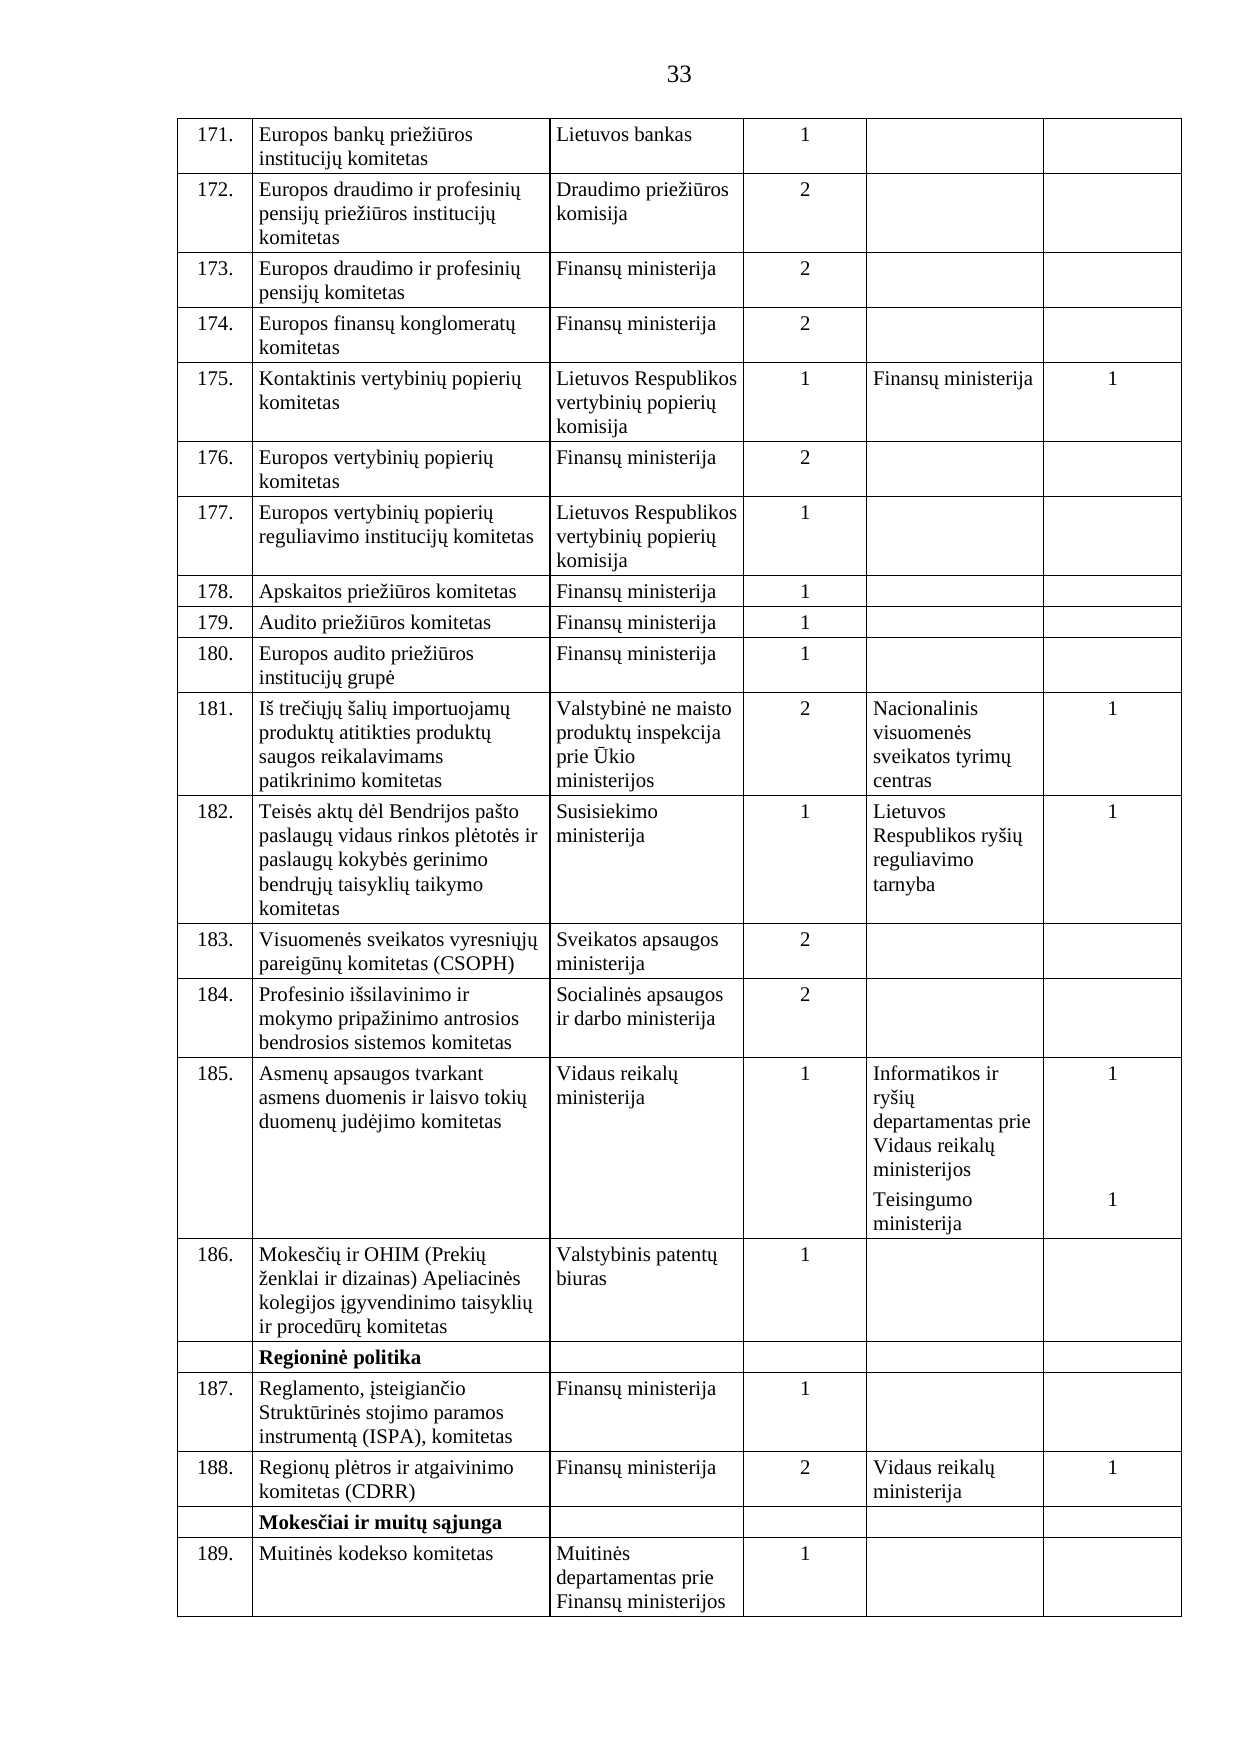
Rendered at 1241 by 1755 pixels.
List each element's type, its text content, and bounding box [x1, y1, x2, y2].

table_cell Europos vertybinių popierių komitetas [253, 442, 549, 496]
table_cell Finansų ministerija [551, 607, 743, 637]
table_cell Lietuvos bankas [551, 119, 743, 173]
table_cell [1044, 442, 1181, 496]
table_cell [1044, 1507, 1181, 1537]
table_cell Europos vertybinių popierių reguliavimo institucijų komitetas [253, 497, 549, 575]
table_cell [867, 979, 1043, 1057]
table_cell [551, 1184, 743, 1238]
table_cell [1044, 497, 1181, 575]
table_cell 183. [178, 924, 252, 977]
table_cell 2 [744, 174, 866, 252]
table_cell 2 [744, 693, 866, 795]
table_cell 1 [744, 576, 866, 606]
table_cell [867, 1538, 1043, 1616]
table_cell 176. [178, 442, 252, 496]
table_cell Iš trečiųjų šalių importuojamų produktų atitikties produktų saugos reikalavimams patikrinimo komitetas [253, 693, 549, 795]
table_cell Lietuvos Respublikos vertybinių popierių komisija [551, 497, 743, 575]
table_cell Valstybinis patentų biuras [551, 1239, 743, 1341]
table_cell Europos finansų konglomeratų komitetas [253, 308, 549, 362]
table_cell Regionų plėtros ir atgaivinimo komitetas (CDRR) [253, 1452, 549, 1506]
table_cell [1044, 607, 1181, 637]
table_cell [1044, 174, 1181, 252]
table_cell [867, 1373, 1043, 1451]
table_cell [744, 1184, 866, 1238]
table_cell [867, 497, 1043, 575]
table_cell Valstybinė ne maisto produktų inspekcija prie Ūkio ministerijos [551, 693, 743, 795]
table_cell Susisiekimo ministerija [551, 796, 743, 922]
table_cell [551, 1507, 743, 1537]
table_cell 174. [178, 308, 252, 362]
table_cell [867, 1507, 1043, 1537]
table_cell [1044, 979, 1181, 1057]
table_cell Mokesčiai ir muitų sąjunga [253, 1507, 549, 1537]
table_cell 1 [744, 363, 866, 441]
table_cell [867, 174, 1043, 252]
table_cell [867, 576, 1043, 606]
table_cell [867, 924, 1043, 977]
table_cell 1 [744, 1538, 866, 1616]
table_cell Muitinės kodekso komitetas [253, 1538, 549, 1616]
table_cell [1044, 576, 1181, 606]
table_cell [1044, 1373, 1181, 1451]
table_cell 1 [1044, 1058, 1181, 1184]
table_cell Europos bankų priežiūros institucijų komitetas [253, 119, 549, 173]
table_cell [744, 1507, 866, 1537]
table_cell 1 [744, 1058, 866, 1184]
table_cell 1 [744, 1373, 866, 1451]
table_cell [178, 1507, 252, 1537]
table_cell Sveikatos apsaugos ministerija [551, 924, 743, 977]
table_cell Finansų ministerija [551, 576, 743, 606]
table_cell Informatikos ir ryšių departamentas prie Vidaus reikalų ministerijos [867, 1058, 1043, 1184]
table_cell 181. [178, 693, 252, 795]
table_cell [1044, 308, 1181, 362]
table_cell 2 [744, 924, 866, 977]
table_cell [253, 1184, 549, 1238]
table_cell 1 [744, 497, 866, 575]
table_cell 1 [744, 1239, 866, 1341]
table_cell [867, 607, 1043, 637]
table_cell [178, 1184, 252, 1238]
table_cell 180. [178, 638, 252, 692]
table_cell [867, 638, 1043, 692]
table_cell Visuomenės sveikatos vyresniųjų pareigūnų komitetas (CSOPH) [253, 924, 549, 977]
table_cell 1 [744, 607, 866, 637]
table_cell [1044, 924, 1181, 977]
table_cell 2 [744, 979, 866, 1057]
table_cell Finansų ministerija [551, 638, 743, 692]
table_cell [178, 1342, 252, 1372]
table_cell Finansų ministerija [867, 363, 1043, 441]
table_cell 185. [178, 1058, 252, 1184]
table_cell 1 [744, 796, 866, 922]
table_cell 188. [178, 1452, 252, 1506]
table_cell Profesinio išsilavinimo ir mokymo pripažinimo antrosios bendrosios sistemos komitetas [253, 979, 549, 1057]
table_cell Muitinės departamentas prie Finansų ministerijos [551, 1538, 743, 1616]
table_cell 187. [178, 1373, 252, 1451]
table_cell Finansų ministerija [551, 308, 743, 362]
table_cell 2 [744, 308, 866, 362]
table_cell 2 [744, 253, 866, 307]
table_cell Nacionalinis visuomenės sveikatos tyrimų centras [867, 693, 1043, 795]
table_cell Draudimo priežiūros komisija [551, 174, 743, 252]
table_cell 184. [178, 979, 252, 1057]
table_cell Europos draudimo ir profesinių pensijų komitetas [253, 253, 549, 307]
table_cell Reglamento, įsteigiančio Struktūrinės stojimo paramos instrumentą (ISPA), komitetas [253, 1373, 549, 1451]
table_cell [1044, 638, 1181, 692]
table_cell [1044, 1342, 1181, 1372]
table_cell 177. [178, 497, 252, 575]
table_cell [867, 1239, 1043, 1341]
table_cell 175. [178, 363, 252, 441]
table_cell 173. [178, 253, 252, 307]
table_cell Apskaitos priežiūros komitetas [253, 576, 549, 606]
table_cell Kontaktinis vertybinių popierių komitetas [253, 363, 549, 441]
table_cell [867, 308, 1043, 362]
table_cell Finansų ministerija [551, 442, 743, 496]
table_cell Europos draudimo ir profesinių pensijų priežiūros institucijų komitetas [253, 174, 549, 252]
table_cell 1 [1044, 796, 1181, 922]
table_cell 1 [1044, 693, 1181, 795]
table_cell [1044, 1538, 1181, 1616]
table_cell Teisės aktų dėl Bendrijos pašto paslaugų vidaus rinkos plėtotės ir paslaugų kokybės gerinimo bendrųjų taisyklių taikymo komitetas [253, 796, 549, 922]
table_cell 1 [744, 638, 866, 692]
table_cell [744, 1342, 866, 1372]
table_cell Finansų ministerija [551, 1452, 743, 1506]
table_cell 1 [1044, 363, 1181, 441]
table_cell 172. [178, 174, 252, 252]
table_cell 182. [178, 796, 252, 922]
table_cell Finansų ministerija [551, 253, 743, 307]
table_cell Vidaus reikalų ministerija [867, 1452, 1043, 1506]
table_cell 178. [178, 576, 252, 606]
table_cell [1044, 1239, 1181, 1341]
table_cell Regioninė politika [253, 1342, 549, 1372]
table_cell 171. [178, 119, 252, 173]
table_cell [867, 442, 1043, 496]
table_cell 179. [178, 607, 252, 637]
table_cell [1044, 119, 1181, 173]
table_cell Teisingumo ministerija [867, 1184, 1043, 1238]
table_cell [1044, 253, 1181, 307]
table_cell 1 [1044, 1452, 1181, 1506]
table_cell [551, 1342, 743, 1372]
table_cell 2 [744, 442, 866, 496]
table_cell Socialinės apsaugos ir darbo ministerija [551, 979, 743, 1057]
table_cell Lietuvos Respublikos ryšių reguliavimo tarnyba [867, 796, 1043, 922]
table_cell 2 [744, 1452, 866, 1506]
table_cell 186. [178, 1239, 252, 1341]
table_cell Vidaus reikalų ministerija [551, 1058, 743, 1184]
table_cell 189. [178, 1538, 252, 1616]
table_cell Audito priežiūros komitetas [253, 607, 549, 637]
table_cell Asmenų apsaugos tvarkant asmens duomenis ir laisvo tokių duomenų judėjimo komitetas [253, 1058, 549, 1184]
table_cell Lietuvos Respublikos vertybinių popierių komisija [551, 363, 743, 441]
table_cell Finansų ministerija [551, 1373, 743, 1451]
table_cell Europos audito priežiūros institucijų grupė [253, 638, 549, 692]
table_cell [867, 1342, 1043, 1372]
table_cell [867, 253, 1043, 307]
table_cell [867, 119, 1043, 173]
table_cell 1 [744, 119, 866, 173]
table_cell Mokesčių ir OHIM (Prekių ženklai ir dizainas) Apeliacinės kolegijos įgyvendinimo taisyklių ir procedūrų komitetas [253, 1239, 549, 1341]
table_cell 1 [1044, 1184, 1181, 1238]
